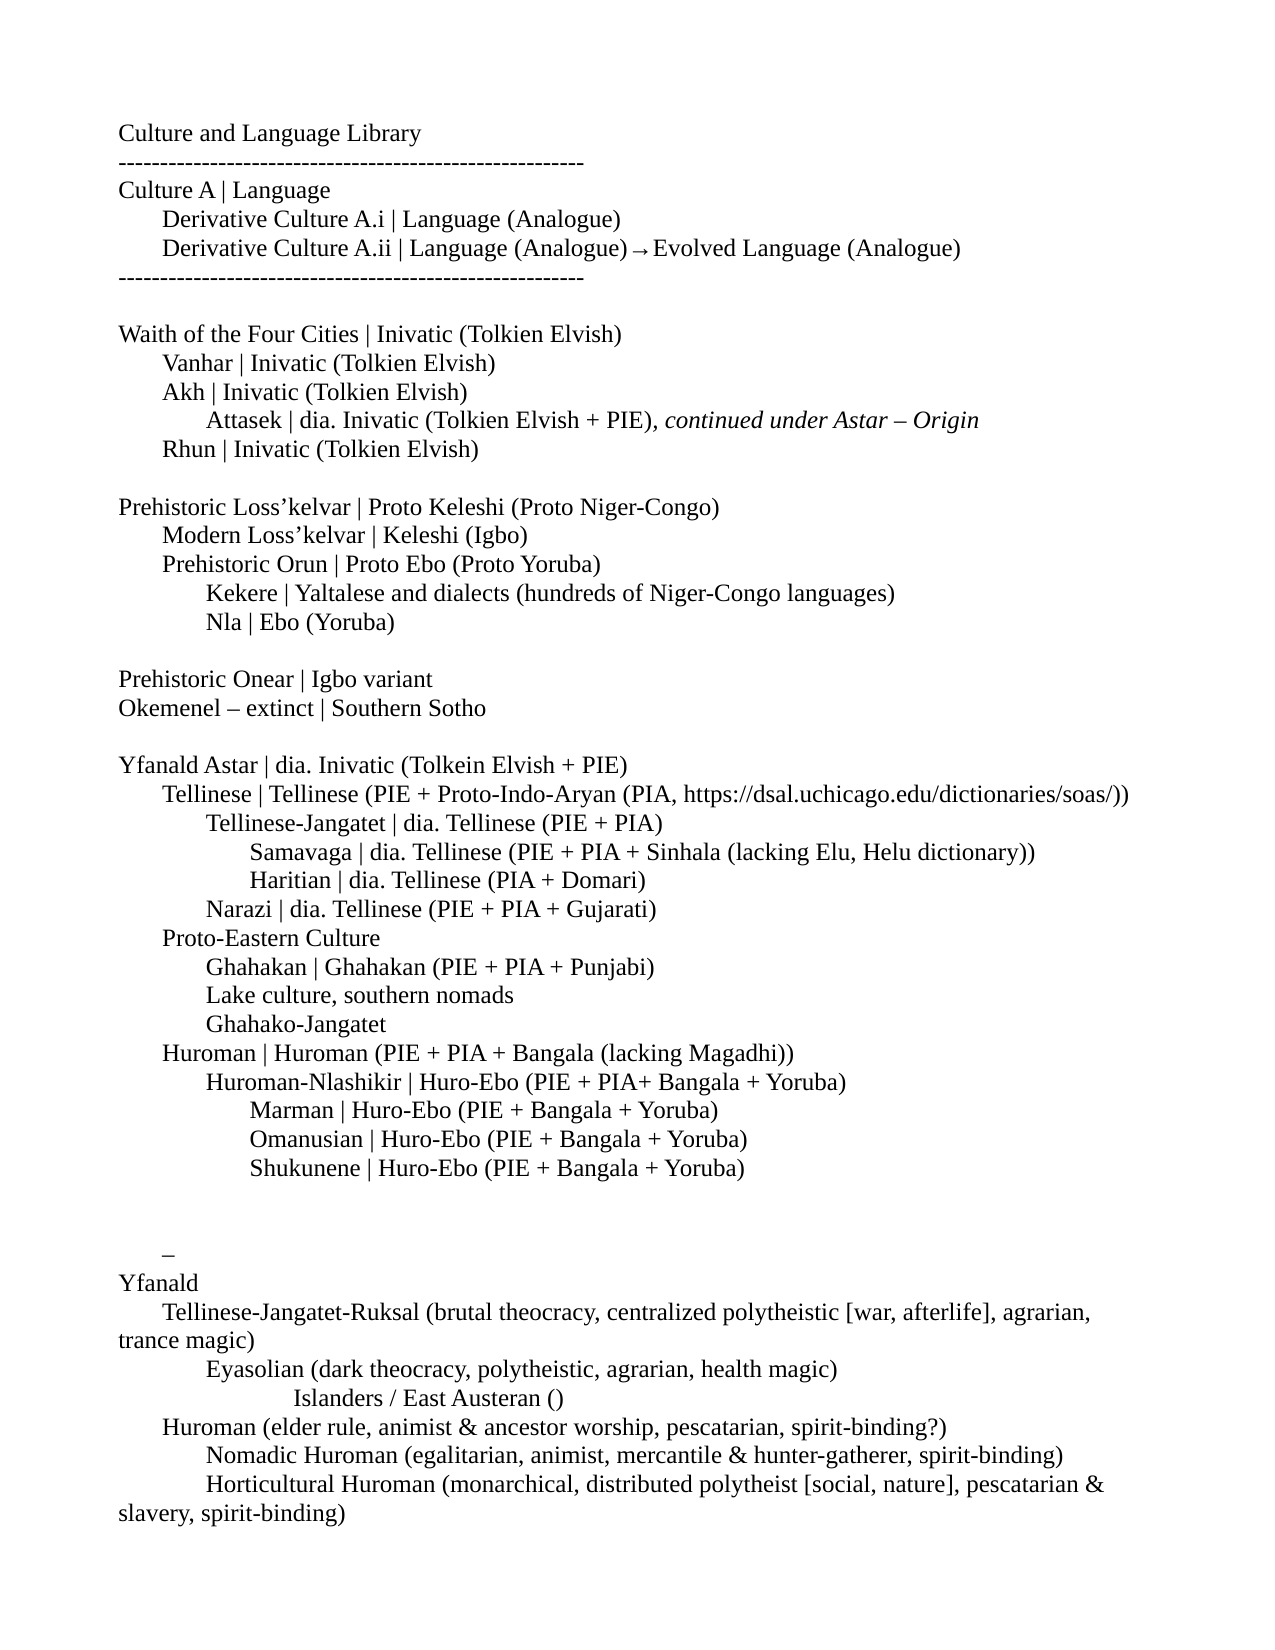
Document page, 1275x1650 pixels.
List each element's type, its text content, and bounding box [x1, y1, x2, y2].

text Okemenel – extinct | Southern Sotho [118, 693, 1157, 722]
text Yfanald [118, 1268, 1157, 1297]
text Eyasolian (dark theocracy, polytheistic, agrarian, health magic) [118, 1354, 1157, 1383]
text Ghahako-Jangatet [162, 1009, 1157, 1038]
text Prehistoric Orun | Proto Ebo (Proto Yoruba) [118, 549, 1157, 578]
text Shukunene | Huro-Ebo (PIE + Bangala + Yoruba) [162, 1153, 1157, 1182]
text Modern Loss’kelvar | Keleshi (Igbo) [118, 521, 1157, 549]
text Islanders / East Austeran () [118, 1383, 1157, 1412]
text Rhun | Inivatic (Tolkien Elvish) [118, 434, 1157, 463]
text – [162, 1239, 1157, 1268]
text -------------------------------------------------------- [118, 262, 1157, 291]
text Culture and Language Library [118, 118, 1157, 147]
text Akh | Inivatic (Tolkien Elvish) [118, 377, 1157, 406]
text Omanusian | Huro-Ebo (PIE + Bangala + Yoruba) [162, 1124, 1157, 1153]
text Tellinese-Jangatet | dia. Tellinese (PIE + PIA) [162, 808, 1157, 837]
text Prehistoric Loss’kelvar | Proto Keleshi (Proto Niger-Congo) [118, 492, 1157, 521]
text Proto-Eastern Culture [162, 923, 1157, 952]
text Tellinese | Tellinese (PIE + Proto-Indo-Aryan (PIA, https://dsal.uchicago.edu/dictionaries/soas/)) [162, 779, 1157, 808]
text Yfanald Astar | dia. Inivatic (Tolkein Elvish + PIE) [118, 751, 1157, 779]
text Huroman | Huroman (PIE + PIA + Bangala (lacking Magadhi)) [162, 1038, 1157, 1067]
text Nomadic Huroman (egalitarian, animist, mercantile & hunter-gatherer, spirit-binding) [118, 1441, 1157, 1469]
text Haritian | dia. Tellinese (PIA + Domari) [162, 866, 1157, 894]
text Huroman (elder rule, animist & ancestor worship, pescatarian, spirit-binding?) [118, 1412, 1157, 1441]
text Waith of the Four Cities | Inivatic (Tolkien Elvish) [118, 319, 1157, 348]
text Derivative Culture A.ii | Language (Analogue)→Evolved Language (Analogue) [118, 233, 1157, 262]
text Marman | Huro-Ebo (PIE + Bangala + Yoruba) [162, 1096, 1157, 1124]
text Nla | Ebo (Yoruba) [118, 607, 1157, 636]
text Vanhar | Inivatic (Tolkien Elvish) [118, 348, 1157, 377]
text Kekere | Yaltalese and dialects (hundreds of Niger-Congo languages) [118, 578, 1157, 607]
text Attasek | dia. Inivatic (Tolkien Elvish + PIE), continued under Astar – Origin [118, 406, 1157, 434]
text Lake culture, southern nomads [162, 981, 1157, 1009]
text Samavaga | dia. Tellinese (PIE + PIA + Sinhala (lacking Elu, Helu dictionary)) [162, 837, 1157, 866]
text Huroman-Nlashikir | Huro-Ebo (PIE + PIA+ Bangala + Yoruba) [162, 1067, 1157, 1096]
text Narazi | dia. Tellinese (PIE + PIA + Gujarati) [162, 894, 1157, 923]
text Ghahakan | Ghahakan (PIE + PIA + Punjabi) [162, 952, 1157, 981]
text Derivative Culture A.i | Language (Analogue) [118, 204, 1157, 233]
text Horticultural Huroman (monarchical, distributed polytheist [social, nature], pescatarian & slavery, spirit-binding) [118, 1469, 1157, 1527]
text Prehistoric Onear | Igbo variant [118, 664, 1157, 693]
text Culture A | Language [118, 176, 1157, 204]
text -------------------------------------------------------- [118, 147, 1157, 176]
text Tellinese-Jangatet-Ruksal (brutal theocracy, centralized polytheistic [war, afterlife], agrarian, trance magic) [118, 1297, 1157, 1354]
